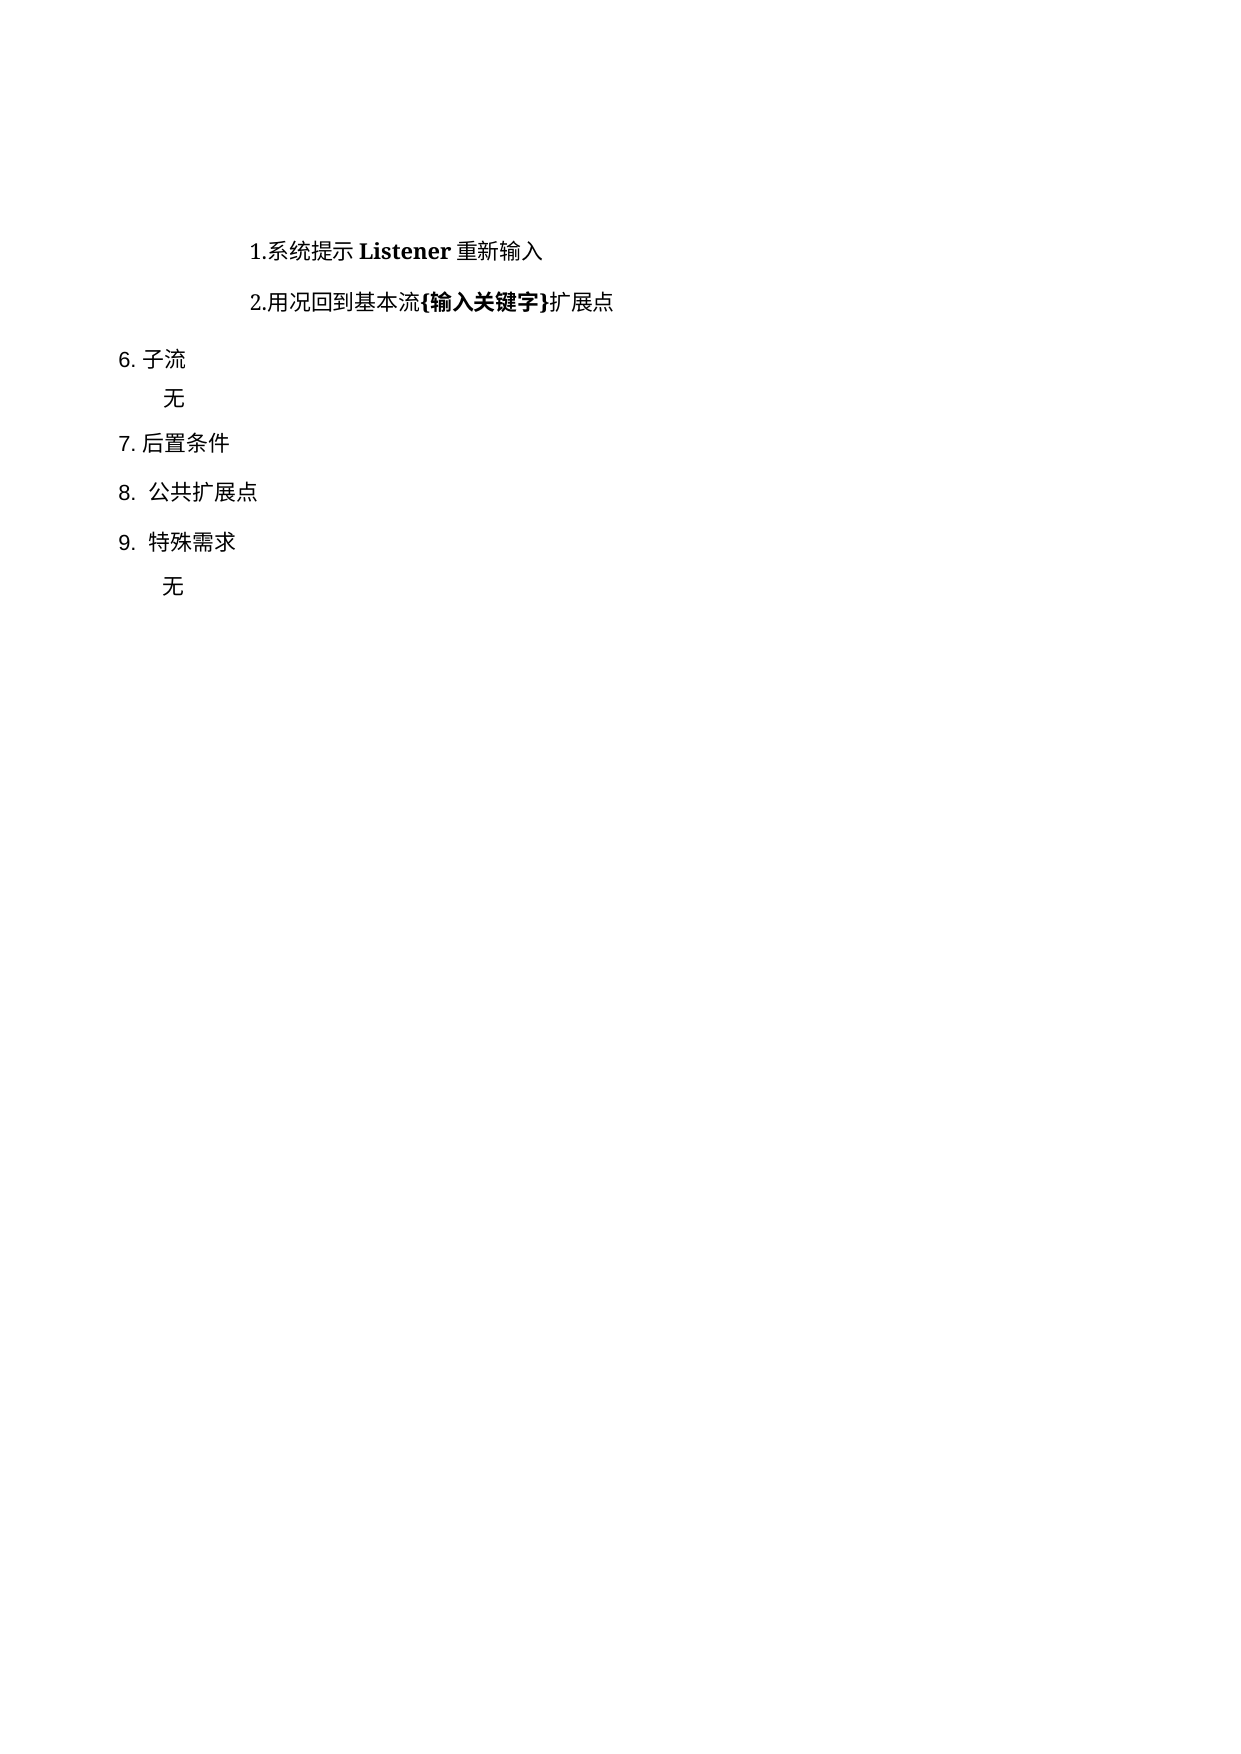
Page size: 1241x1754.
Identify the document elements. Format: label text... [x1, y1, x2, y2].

text 无 [118, 380, 1122, 414]
subtitle 特殊需求 [118, 525, 1122, 557]
text 2.用况回到基本流{输入关键字}扩展点 [118, 285, 1122, 317]
text 无 [118, 569, 1122, 601]
subtitle 公共扩展点 [118, 475, 1122, 507]
subtitle 子流 [118, 342, 1122, 373]
subtitle 后置条件 [118, 426, 1122, 457]
text 1.系统提示Listener重新输入 [118, 234, 1122, 266]
